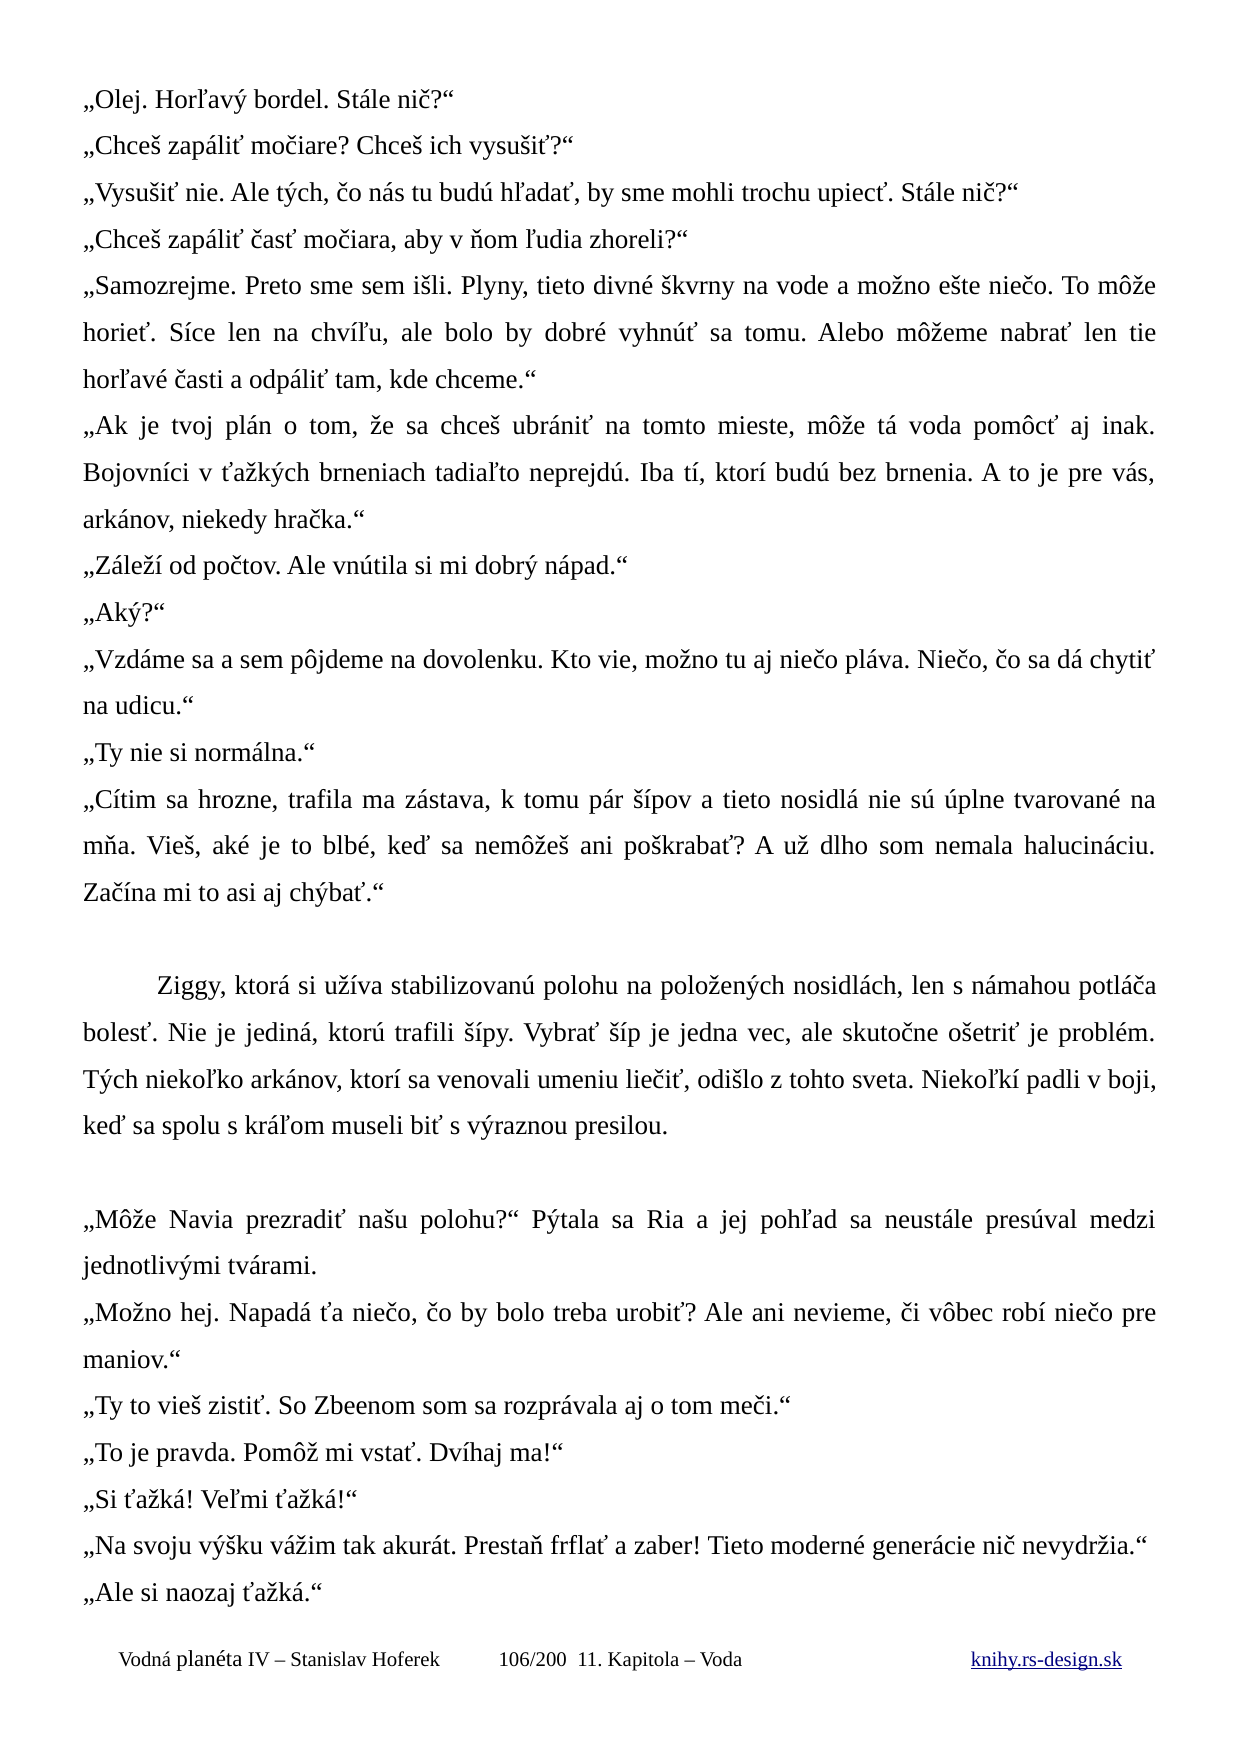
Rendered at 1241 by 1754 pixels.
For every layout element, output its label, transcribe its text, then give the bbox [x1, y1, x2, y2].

text „To je pravda. Pomôž mi vstať. Dvíhaj ma!“ [83, 1436, 1157, 1467]
text „Aký?“ [83, 596, 1157, 627]
text „Chceš zapáliť časť močiara, aby v ňom ľudia zhoreli?“ [83, 223, 1157, 254]
text „Možno hej. Napadá ťa niečo, čo by bolo treba urobiť? Ale ani nevieme, či vôbec robí niečo pre maniov.“ [83, 1296, 1157, 1374]
text „Cítim sa hrozne, trafila ma zástava, k tomu pár šípov a tieto nosidlá nie sú úplne tvarované na mňa. Vieš, aké je to blbé, keď sa nemôžeš ani poškrabať? A už dlho som nemala halucináciu. Začína mi to asi aj chýbať.“ [83, 783, 1157, 907]
text „Vzdáme sa a sem pôjdeme na dovolenku. Kto vie, možno tu aj niečo pláva. Niečo, čo sa dá chytiť na udicu.“ [83, 643, 1157, 721]
text „Samozrejme. Preto sme sem išli. Plyny, tieto divné škvrny na vode a možno ešte niečo. To môže horieť. Síce len na chvíľu, ale bolo by dobré vyhnúť sa tomu. Alebo môžeme nabrať len tie horľavé časti a odpáliť tam, kde chceme.“ [83, 269, 1157, 394]
text „Ale si naozaj ťažká.“ [83, 1576, 1157, 1607]
text „Si ťažká! Veľmi ťažká!“ [83, 1483, 1157, 1514]
text „Ty to vieš zistiť. So Zbeenom som sa rozprávala aj o tom meči.“ [83, 1389, 1157, 1421]
text „Ty nie si normálna.“ [83, 736, 1157, 767]
text „Na svoju výšku vážim tak akurát. Prestaň frflať a zaber! Tieto moderné generácie nič nevydržia.“ [83, 1529, 1157, 1561]
text „Ak je tvoj plán o tom, že sa chceš ubrániť na tomto mieste, môže tá voda pomôcť aj inak. Bojovníci v ťažkých brneniach tadiaľto neprejdú. Iba tí, ktorí budú bez brnenia. A to je pre vás, arkánov, niekedy hračka.“ [83, 409, 1157, 534]
text „Môže Navia prezradiť našu polohu?“ Pýtala sa Ria a jej pohľad sa neustále presúval medzi jednotlivými tvárami. [83, 1203, 1157, 1281]
text „Vysušiť nie. Ale tých, čo nás tu budú hľadať, by sme mohli trochu upiecť. Stále nič?“ [83, 176, 1157, 207]
text Ziggy, ktorá si užíva stabilizovanú polohu na položených nosidlách, len s námahou potláča bolesť. Nie je jediná, ktorú trafili šípy. Vybrať šíp je jedna vec, ale skutočne ošetriť je problém. Tých niekoľko arkánov, ktorí sa venovali umeniu liečiť, odišlo z tohto sveta. Niekoľkí padli v boji, keď sa spolu s kráľom museli biť s výraznou presilou. [83, 969, 1157, 1141]
text „Chceš zapáliť močiare? Chceš ich vysušiť?“ [83, 129, 1157, 161]
text „Olej. Horľavý bordel. Stále nič?“ [83, 83, 1157, 114]
text „Záleží od počtov. Ale vnútila si mi dobrý nápad.“ [83, 549, 1157, 581]
